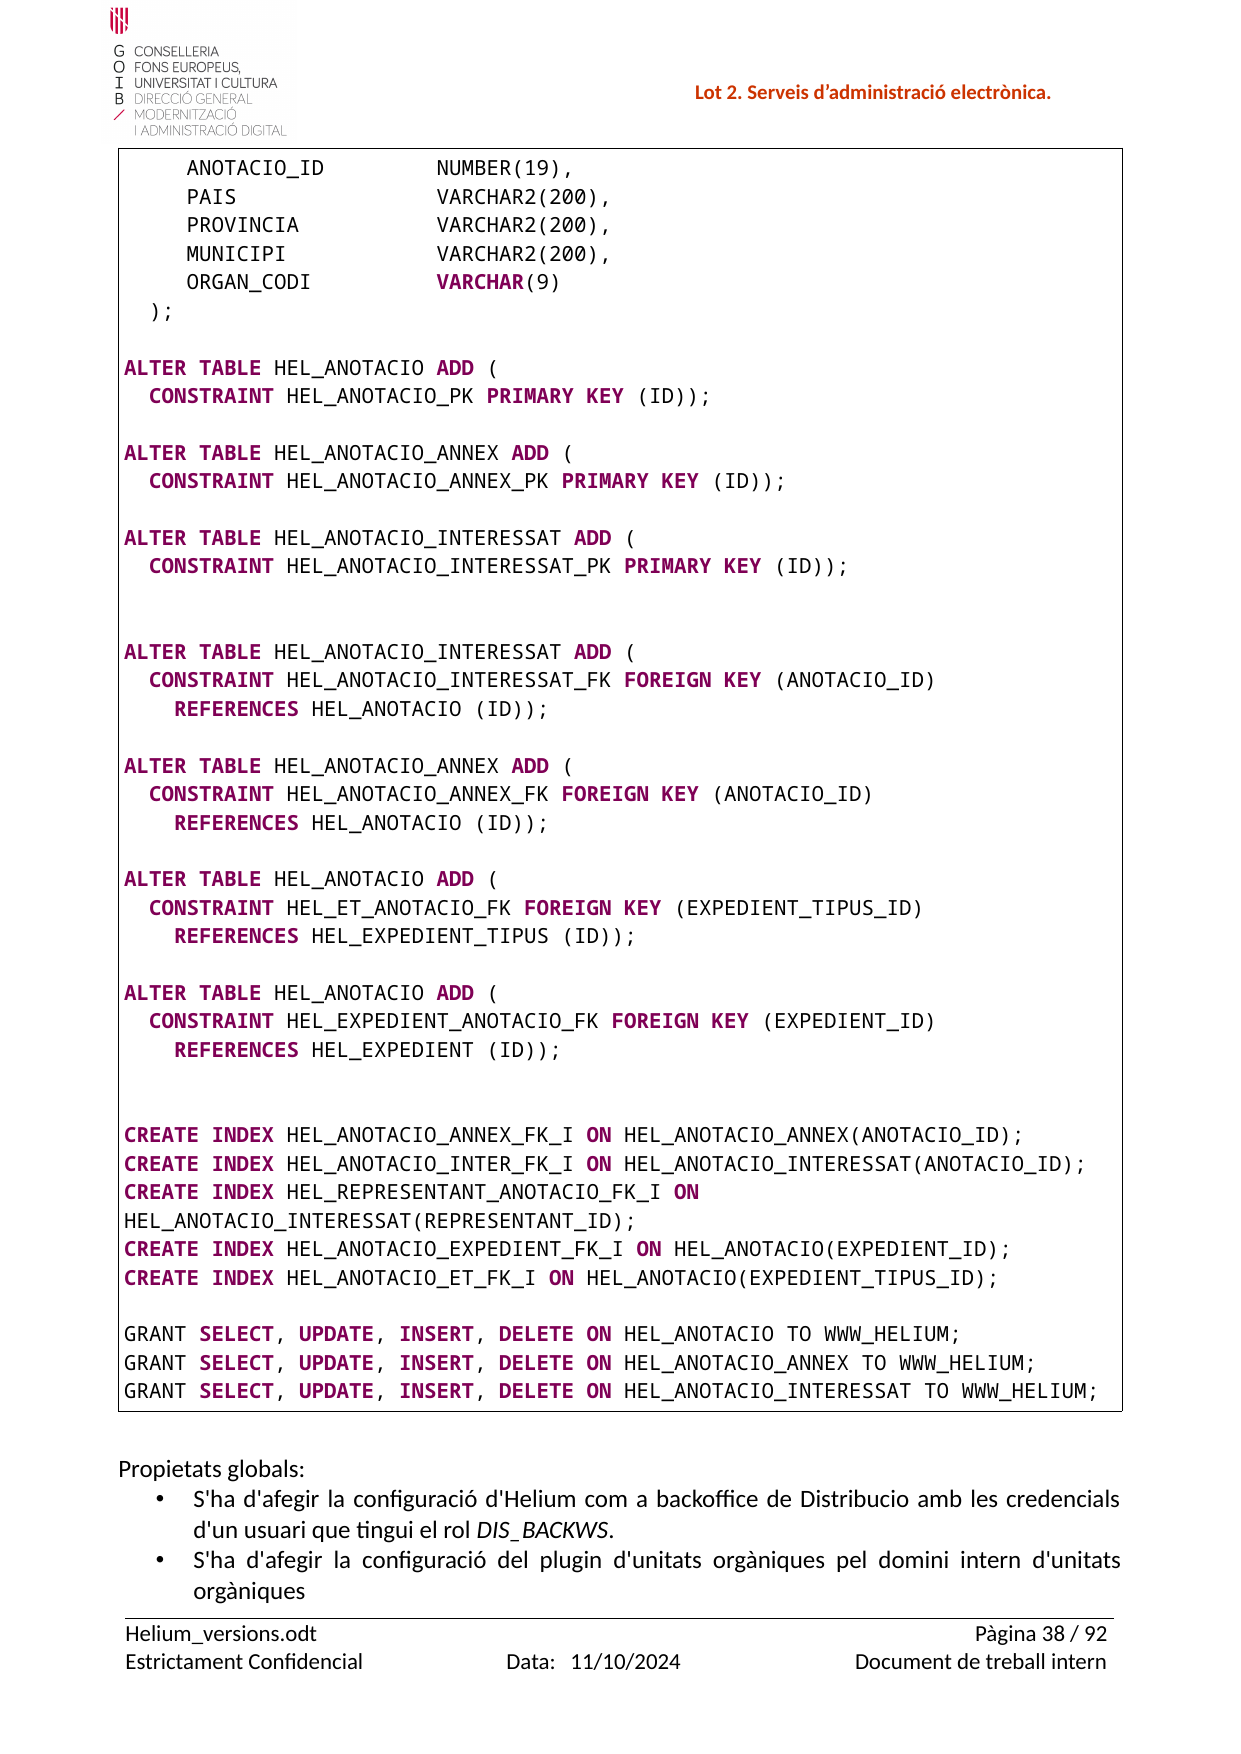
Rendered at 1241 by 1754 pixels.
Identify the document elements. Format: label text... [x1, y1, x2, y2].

picture [100, 0, 297, 144]
table_header ANOTACIO_ID NUMBER(19), PAIS VARCHAR2(200), PROVINCIA VARCHAR2(200), MUNICIPI VARCHAR2(200), ORGAN_CODI VARCHAR(9) ); ALTER TABLE HEL_ANOTACIO ADD ( CONSTRAINT HEL_ANOTACIO_PK PRIMARY KEY (ID)); ALTER TABLE HEL_ANOTACIO_ANNEX ADD ( CONSTRAINT HEL_ANOTACIO_ANNEX_PK PRIMARY KEY (ID)); ALTER TABLE HEL_ANOTACIO_INTERESSAT ADD ( CONSTRAINT HEL_ANOTACIO_INTERESSAT_PK PRIMARY KEY (ID)); ALTER TABLE HEL_ANOTACIO_INTERESSAT ADD ( CONSTRAINT HEL_ANOTACIO_INTERESSAT_FK FOREIGN KEY (ANOTACIO_ID) REFERENCES HEL_ANOTACIO (ID)); ALTER TABLE HEL_ANOTACIO_ANNEX ADD ( CONSTRAINT HEL_ANOTACIO_ANNEX_FK FOREIGN KEY (ANOTACIO_ID) REFERENCES HEL_ANOTACIO (ID)); ALTER TABLE HEL_ANOTACIO ADD ( CONSTRAINT HEL_ET_ANOTACIO_FK FOREIGN KEY (EXPEDIENT_TIPUS_ID) REFERENCES HEL_EXPEDIENT_TIPUS (ID)); ALTER TABLE HEL_ANOTACIO ADD ( CONSTRAINT HEL_EXPEDIENT_ANOTACIO_FK FOREIGN KEY (EXPEDIENT_ID) REFERENCES HEL_EXPEDIENT (ID)); CREATE INDEX HEL_ANOTACIO_ANNEX_FK_I ON HEL_ANOTACIO_ANNEX(ANOTACIO_ID); CREATE INDEX HEL_ANOTACIO_INTER_FK_I ON HEL_ANOTACIO_INTERESSAT(ANOTACIO_ID); CREATE INDEX HEL_REPRESENTANT_ANOTACIO_FK_I ON HEL_ANOTACIO_INTERESSAT(REPRESENTANT_ID); CREATE INDEX HEL_ANOTACIO_EXPEDIENT_FK_I ON HEL_ANOTACIO(EXPEDIENT_ID); CREATE INDEX HEL_ANOTACIO_ET_FK_I ON HEL_ANOTACIO(EXPEDIENT_TIPUS_ID); GRANT SELECT, UPDATE, INSERT, DELETE ON HEL_ANOTACIO TO WWW_HELIUM; GRANT SELECT, UPDATE, INSERT, DELETE ON HEL_ANOTACIO_ANNEX TO WWW_HELIUM; GRANT SELECT, UPDATE, INSERT, DELETE ON HEL_ANOTACIO_INTERESSAT TO WWW_HELIUM; [119, 149, 1122, 1411]
list S'ha d'afegir la configuració d'Helium com a backoffice de Distribucio amb les credencials d'un usuari que tingui el rol DIS_BACKWS. [156, 1483, 1122, 1544]
list S'ha d'afegir la configuració del plugin d'unitats orgàniques pel domini intern d'unitats orgàniques [156, 1544, 1122, 1606]
text Propietats globals: [118, 1453, 1122, 1483]
